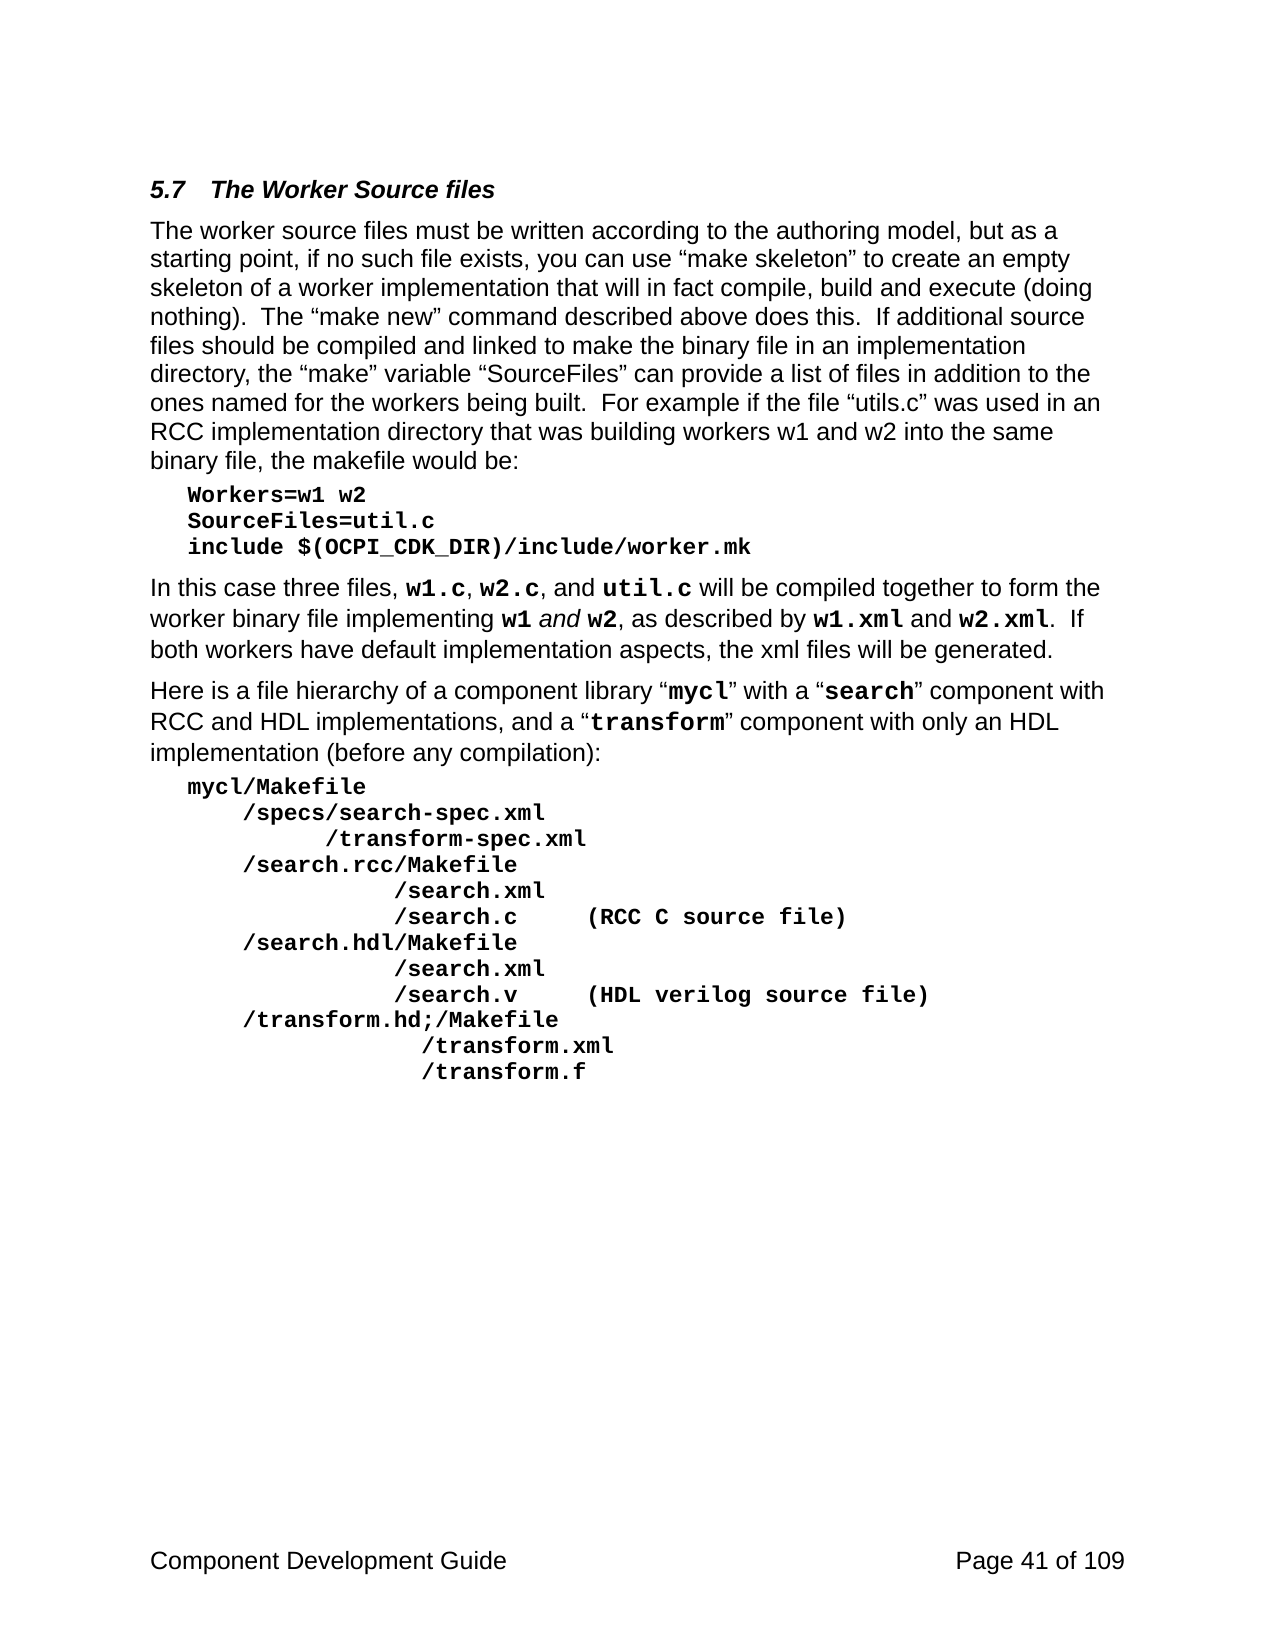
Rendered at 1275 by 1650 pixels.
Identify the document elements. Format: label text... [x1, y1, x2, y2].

text In this case three files, w1.c, w2.c, and util.c will be compiled together to form the worker binary file implementing w1 and w2, as described by w1.xml and w2.xml. If both workers have default implementation aspects, the xml files will be generated. [150, 573, 1125, 664]
text Workers=w1 w2 SourceFiles=util.c include $(OCPI_CDK_DIR)/include/worker.mk [187, 483, 1125, 561]
text The worker source files must be written according to the authoring model, but as a starting point, if no such file exists, you can use “make skeleton” to create an empty skeleton of a worker implementation that will in fact compile, build and execute (doing nothing). The “make new” command described above does this. If additional source files should be compiled and linked to make the binary file in an implementation directory, the “make” variable “SourceFiles” can provide a list of files in addition to the ones named for the workers being built. For example if the file “utils.c” was used in an RCC implementation directory that was building workers w1 and w2 into the same binary file, the makefile would be: [150, 216, 1125, 474]
subtitle The Worker Source files [150, 175, 1125, 204]
text Here is a file hierarchy of a component library “mycl” with a “search” component with RCC and HDL implementations, and a “transform” component with only an HDL implementation (before any compilation): [150, 676, 1125, 766]
text mycl/Makefile /specs/search-spec.xml /transform-spec.xml /search.rcc/Makefile /search.xml /search.c (RCC C source file) /search.hdl/Makefile /search.xml /search.v (HDL verilog source file) /transform.hd;/Makefile /transform.xml /transform.f [187, 775, 1125, 1087]
